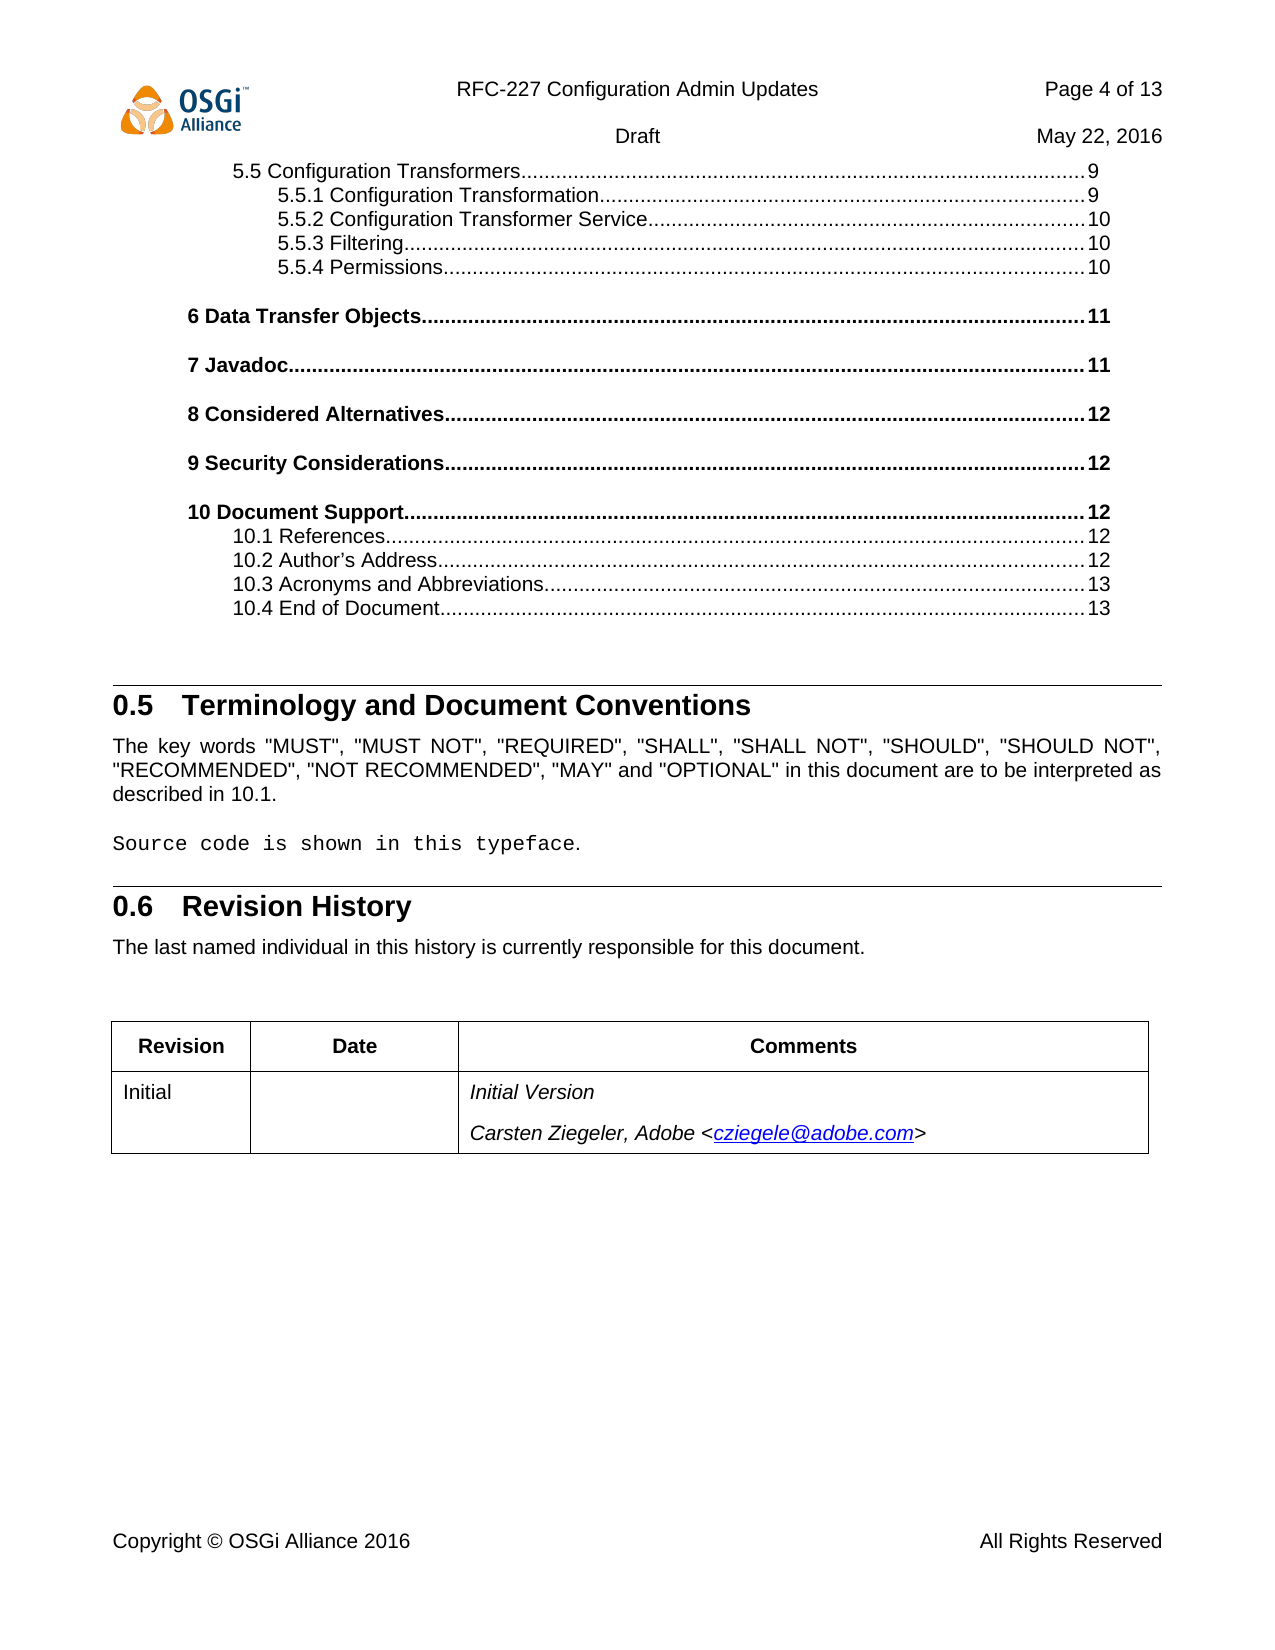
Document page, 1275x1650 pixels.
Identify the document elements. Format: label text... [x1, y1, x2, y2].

table_cell [251, 1072, 458, 1153]
text 6 Data Transfer Objects 11 [187, 304, 1162, 328]
text The key words "MUST", "MUST NOT", "REQUIRED", "SHALL", "SHALL NOT", "SHOULD", "SHOULD NOT", "RECOMMENDED", "NOT RECOMMENDED", "MAY" and "OPTIONAL" in this document are to be interpreted as described in 10.1. [112, 734, 1162, 806]
text 8 Considered Alternatives 12 [187, 402, 1162, 426]
text 5.5 Configuration Transformers 9 [232, 159, 1162, 183]
table_header Revision [112, 1022, 250, 1071]
text 7 Javadoc 11 [187, 353, 1162, 377]
text 5.5.3 Filtering 10 [277, 231, 1162, 255]
table_header Date [251, 1022, 458, 1071]
table_header Comments [459, 1022, 1148, 1071]
text 5.5.2 Configuration Transformer Service 10 [277, 207, 1162, 231]
text 10.2 Author’s Address 12 [232, 547, 1162, 571]
subtitle Terminology and Document Conventions [112, 686, 1162, 722]
subtitle Revision History [112, 887, 1162, 923]
picture [113, 78, 257, 142]
text 9 Security Considerations 12 [187, 451, 1162, 474]
text 10.1 References 12 [232, 523, 1162, 547]
text 5.5.4 Permissions 10 [277, 255, 1162, 279]
text 10.4 End of Document 13 [232, 595, 1162, 619]
text The last named individual in this history is currently responsible for this document. [112, 935, 1162, 959]
text 10 Document Support 12 [187, 499, 1162, 523]
text 10.3 Acronyms and Abbreviations 13 [232, 571, 1162, 595]
text Source code is shown in this typeface. [112, 831, 1162, 857]
table_cell Initial [112, 1072, 250, 1153]
table_cell Initial Version Carsten Ziegeler, Adobe <cziegele@adobe.com> [459, 1072, 1148, 1153]
text 5.5.1 Configuration Transformation 9 [277, 183, 1162, 207]
